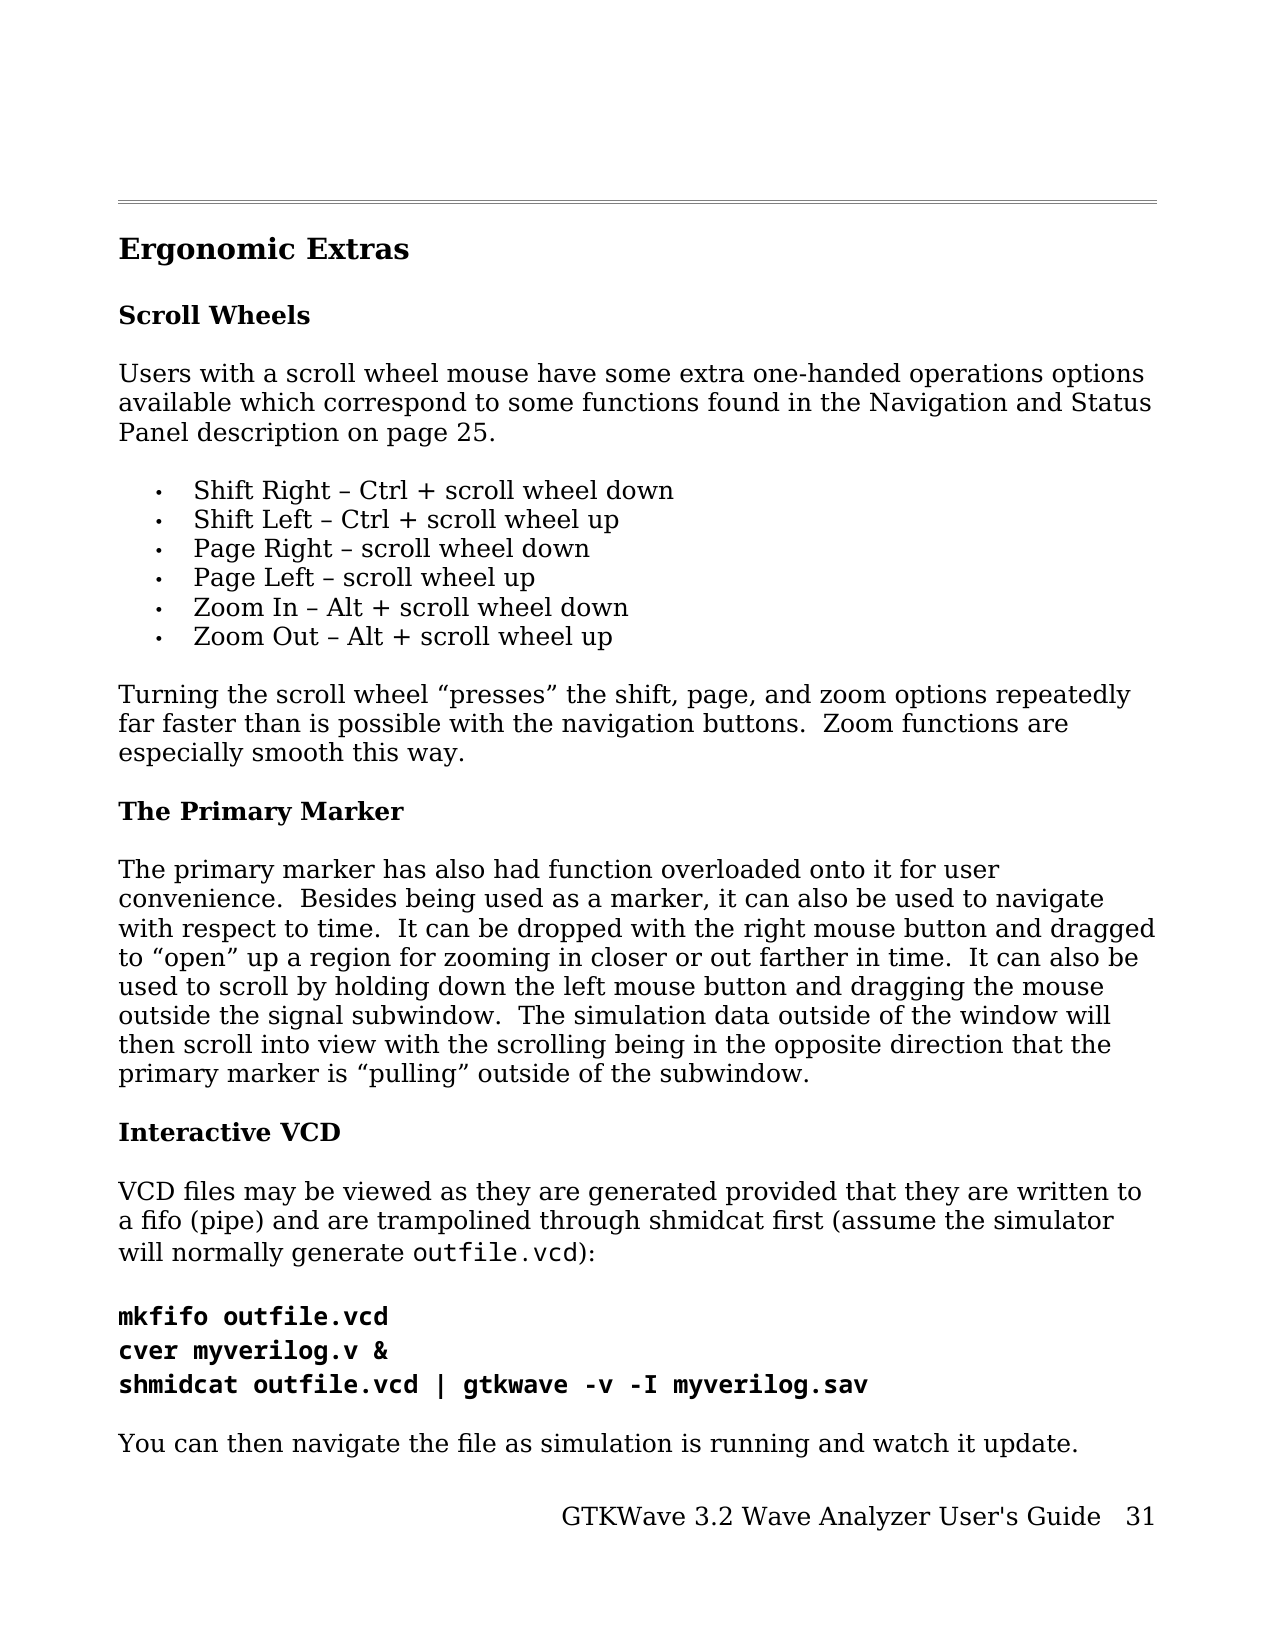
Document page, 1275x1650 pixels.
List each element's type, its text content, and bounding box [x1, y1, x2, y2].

list Page Left – scroll wheel up [156, 564, 1157, 593]
list Shift Left – Ctrl + scroll wheel up [156, 505, 1157, 534]
text The Primary Marker [118, 797, 1157, 826]
text Users with a scroll wheel mouse have some extra one-handed operations options available which correspond to some functions found in the Navigation and Status Panel description on page 25. [118, 359, 1157, 447]
list Shift Right – Ctrl + scroll wheel down [156, 476, 1157, 505]
text The primary marker has also had function overloaded onto it for user convenience. Besides being used as a marker, it can also be used to navigate with respect to time. It can be dropped with the right mouse button and dragged to “open” up a region for zooming in closer or out farther in time. It can also be used to scroll by holding down the left mouse button and dragging the mouse outside the signal subwindow. The simulation data outside of the window will then scroll into view with the scrolling being in the opposite direction that the primary marker is “pulling” outside of the subwindow. [118, 856, 1157, 1089]
list Zoom Out – Alt + scroll wheel up [156, 622, 1157, 651]
text Scroll Wheels [118, 301, 1157, 330]
text mkfifo outfile.vcd [118, 1298, 1157, 1332]
text Ergonomic Extras [118, 232, 1157, 267]
text VCD files may be viewed as they are generated provided that they are written to a fifo (pipe) and are trampolined through shmidcat first (assume the simulator will normally generate outfile.vcd): [118, 1177, 1157, 1269]
list Page Right – scroll wheel down [156, 534, 1157, 564]
text shmidcat outfile.vcd | gtkwave -v -I myverilog.sav [118, 1366, 1157, 1401]
list Zoom In – Alt + scroll wheel down [156, 593, 1157, 622]
text You can then navigate the file as simulation is running and watch it update. [118, 1430, 1157, 1459]
text Interactive VCD [118, 1118, 1157, 1147]
text Turning the scroll wheel “presses” the shift, page, and zoom options repeatedly far faster than is possible with the navigation buttons. Zoom functions are especially smooth this way. [118, 680, 1157, 768]
text cver myverilog.v & [118, 1332, 1157, 1366]
